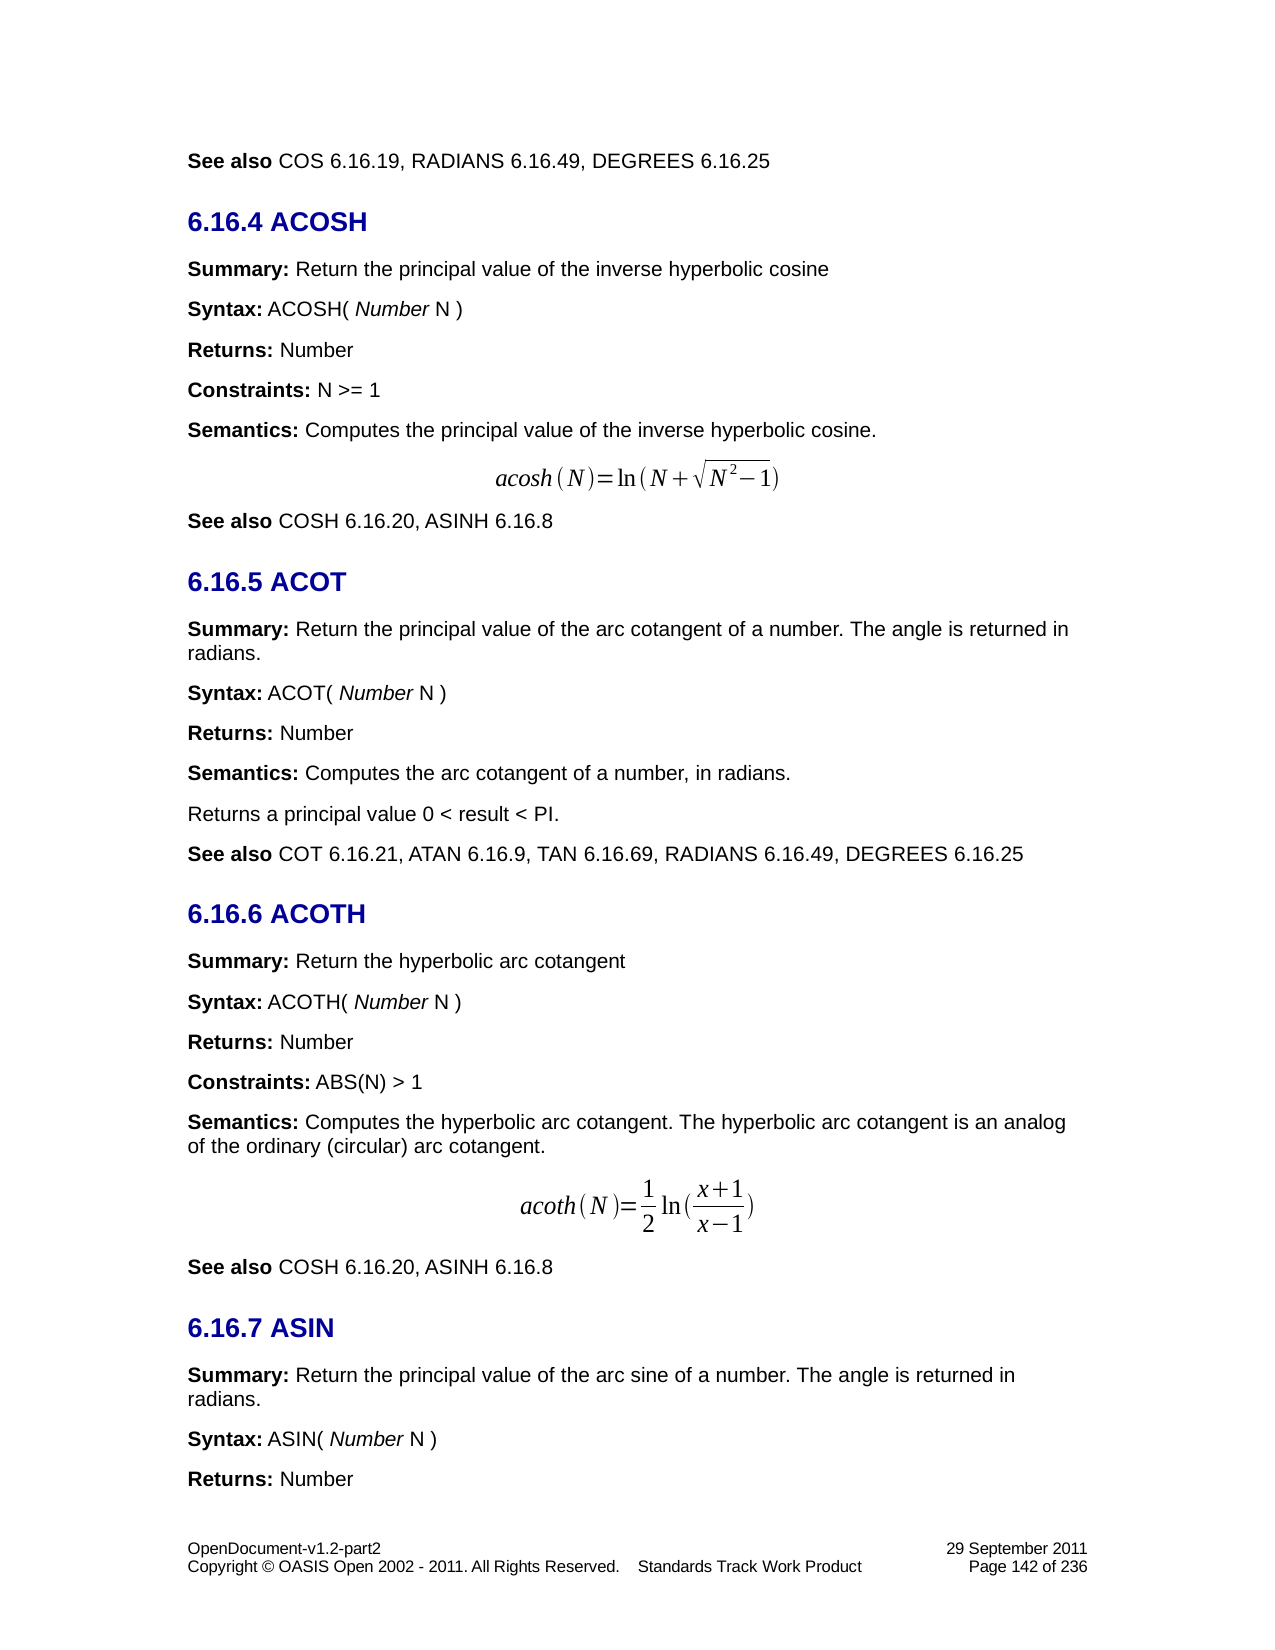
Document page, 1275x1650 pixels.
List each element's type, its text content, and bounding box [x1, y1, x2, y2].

text Syntax: ASIN( Number N ) [187, 1427, 1088, 1451]
text Syntax: ACOSH( Number N ) [187, 298, 1088, 321]
text Constraints: N >= 1 [187, 378, 1088, 402]
text Summary: Return the hyperbolic arc cotangent [187, 950, 1088, 973]
text Returns: Number [187, 1030, 1088, 1054]
text Semantics: Computes the principal value of the inverse hyperbolic cosine. [187, 418, 1088, 442]
text Semantics: Computes the hyperbolic arc cotangent. The hyperbolic arc cotangent is an analog of the ordinary (circular) arc cotangent. [187, 1111, 1088, 1158]
text Semantics: Computes the arc cotangent of a number, in radians. [187, 762, 1088, 785]
subtitle ACOTH [187, 899, 1088, 929]
text Summary: Return the principal value of the arc cotangent of a number. The angle is returned in radians. [187, 618, 1088, 665]
text Returns: Number [187, 1467, 1088, 1491]
text See also COSH 6.16.20, ASINH 6.16.8 [187, 1256, 1088, 1279]
text Returns a principal value 0 < result < PI. [187, 802, 1088, 826]
subtitle ASIN [187, 1313, 1088, 1343]
subtitle ACOT [187, 567, 1088, 597]
text Summary: Return the principal value of the arc sine of a number. The angle is returned in radians. [187, 1363, 1088, 1411]
text See also COT 6.16.21, ATAN 6.16.9, TAN 6.16.69, RADIANS 6.16.49, DEGREES 6.16.25 [187, 842, 1088, 866]
text Constraints: ABS(N) > 1 [187, 1071, 1088, 1094]
text See also COSH 6.16.20, ASINH 6.16.8 [187, 510, 1088, 533]
text See also COS 6.16.19, RADIANS 6.16.49, DEGREES 6.16.25 [187, 150, 1088, 173]
text Syntax: ACOTH( Number N ) [187, 990, 1088, 1014]
subtitle ACOSH [187, 207, 1088, 237]
text Syntax: ACOT( Number N ) [187, 681, 1088, 705]
text Returns: Number [187, 338, 1088, 362]
text Returns: Number [187, 722, 1088, 745]
text Summary: Return the principal value of the inverse hyperbolic cosine [187, 258, 1088, 281]
